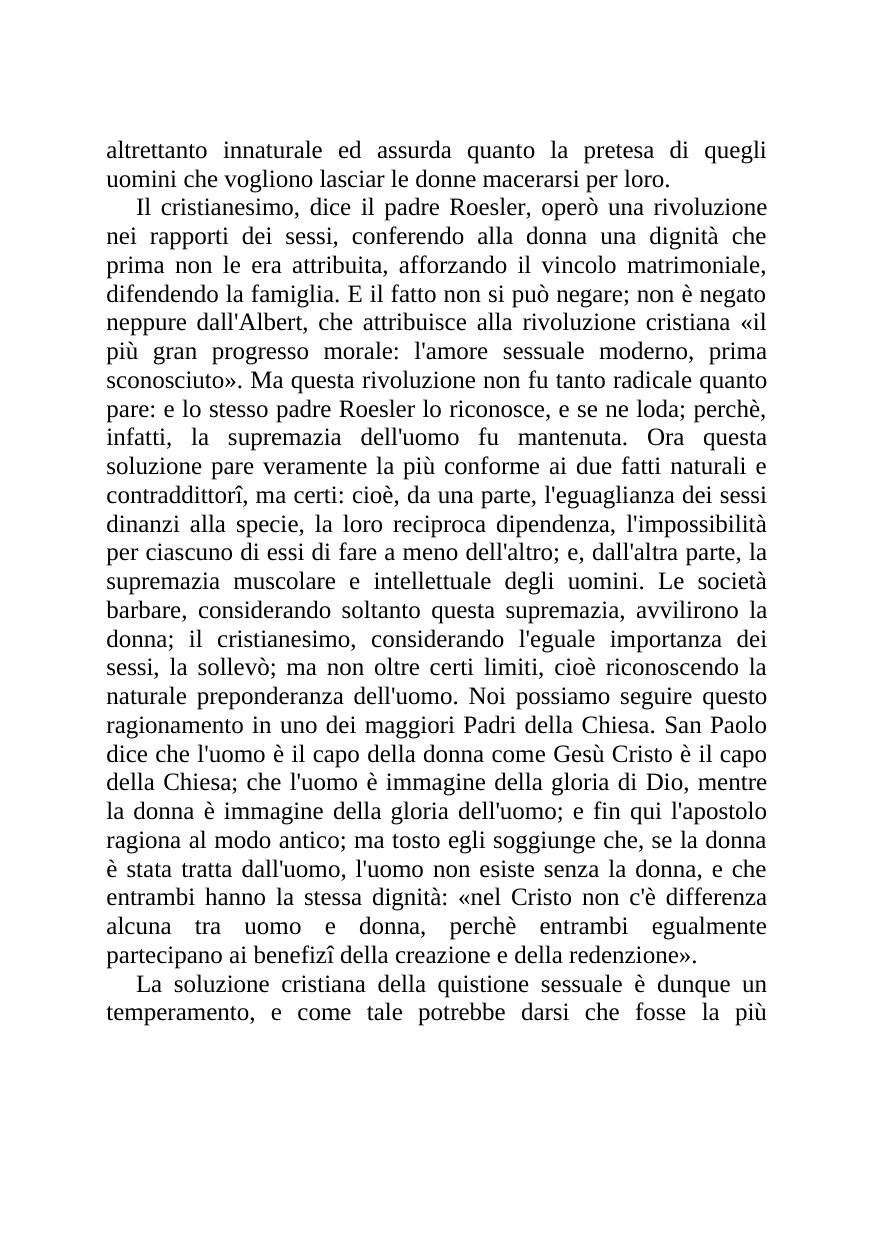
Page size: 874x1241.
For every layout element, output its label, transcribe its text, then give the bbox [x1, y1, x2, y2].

text Il cristianesimo, dice il padre Roesler, operò una rivoluzione nei rapporti dei sessi, conferendo alla donna una dignità che prima non le era attribuita, afforzando il vincolo matrimoniale, difendendo la famiglia. E il fatto non si può negare; non è negato neppure dall'Albert, che attribuisce alla rivoluzione cristiana «il più gran progresso morale: l'amore sessuale moderno, prima sconosciuto». Ma questa rivoluzione non fu tanto radicale quanto pare: e lo stesso padre Roesler lo riconosce, e se ne loda; perchè, infatti, la supremazia dell'uomo fu mantenuta. Ora questa soluzione pare veramente la più conforme ai due fatti naturali e contraddittorî, ma certi: cioè, da una parte, l'eguaglianza dei sessi dinanzi alla specie, la loro reciproca dipendenza, l'impossibilità per ciascuno di essi di fare a meno dell'altro; e, dall'altra parte, la supremazia muscolare e intellettuale degli uomini. Le società barbare, considerando soltanto questa supremazia, avvilirono la donna; il cristianesimo, considerando l'eguale importanza dei sessi, la sollevò; ma non oltre certi limiti, cioè riconoscendo la naturale preponderanza dell'uomo. Noi possiamo seguire questo ragionamento in uno dei maggiori Padri della Chiesa. San Paolo dice che l'uomo è il capo della donna come Gesù Cristo è il capo della Chiesa; che l'uomo è immagine della gloria di Dio, mentre la donna è immagine della gloria dell'uomo; e fin qui l'apostolo ragiona al modo antico; ma tosto egli soggiunge che, se la donna è stata tratta dall'uomo, l'uomo non esiste senza la donna, e che entrambi hanno la stessa dignità: «nel Cristo non c'è differenza alcuna tra uomo e donna, perchè entrambi egualmente partecipano ai benefizî della creazione e della redenzione». [106, 192, 768, 969]
text La soluzione cristiana della quistione sessuale è dunque un temperamento, e come tale potrebbe darsi che fosse la più [106, 969, 768, 1026]
text altrettanto innaturale ed assurda quanto la pretesa di quegli uomini che vogliono lasciar le donne macerarsi per loro. [106, 135, 768, 192]
